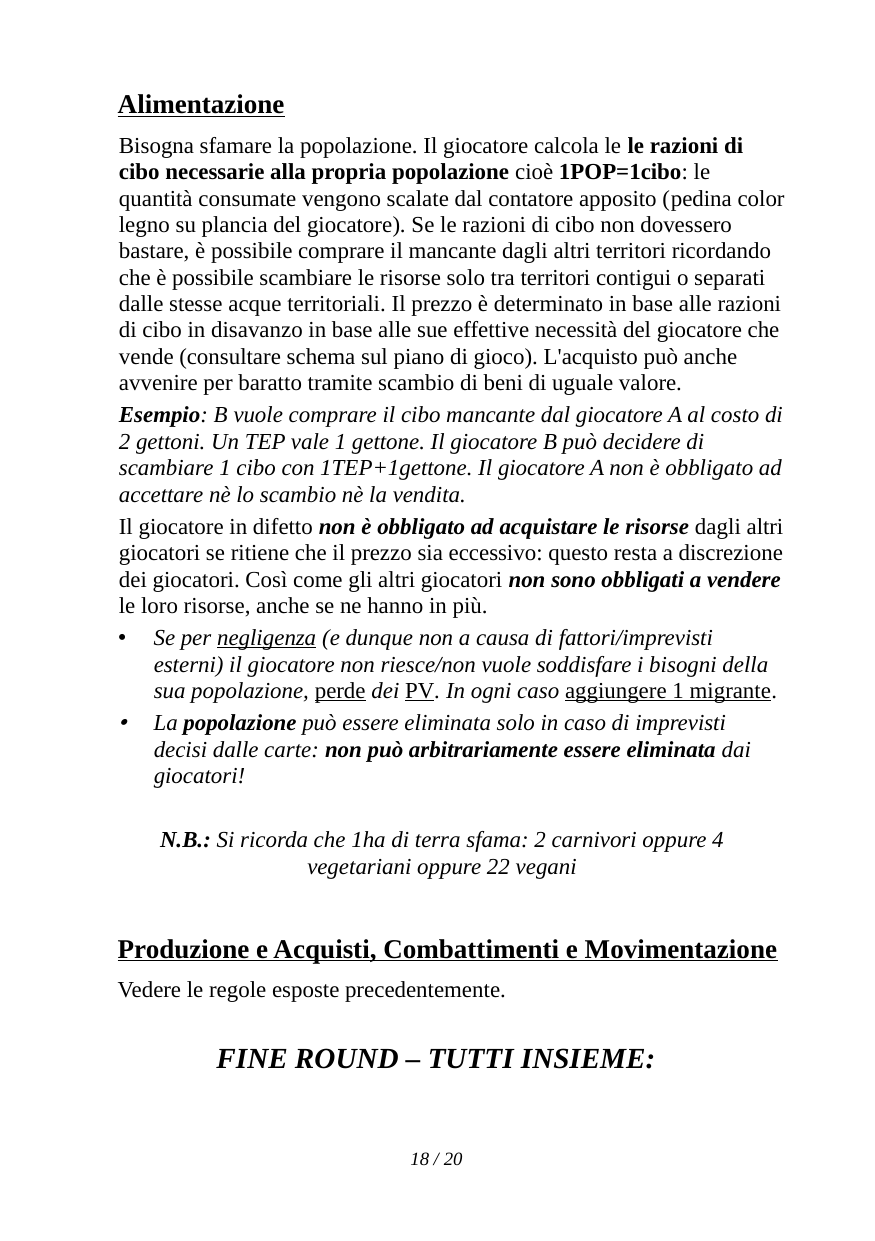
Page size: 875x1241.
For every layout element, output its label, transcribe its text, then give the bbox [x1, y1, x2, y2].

text N.B.: Si ricorda che 1ha di terra sfama: 2 carnivori oppure 4 vegetariani oppure 22 vegani [148, 827, 738, 879]
text Il giocatore in difetto non è obbligato ad acquistare le risorse dagli altri giocatori se ritiene che il prezzo sia eccessivo: questo resta a discrezione dei giocatori. Così come gli altri giocatori non sono obbligati a vendere le loro risorse, anche se ne hanno in più. [119, 513, 786, 618]
text Vedere le regole esposte precedentemente. [117, 976, 786, 1003]
subtitle Alimentazione [117, 88, 786, 120]
list La popolazione può essere eliminata solo in caso di imprevisti decisi dalle carte: non può arbitrariamente essere eliminata dai giocatori! [118, 709, 786, 788]
list Se per negligenza (e dunque non a causa di fattori/imprevisti esterni) il giocatore non riesce/non vuole soddisfare i bisogni della sua popolazione, perde dei PV. In ogni caso aggiungere 1 migrante. [118, 624, 786, 703]
subtitle Produzione e Acquisti, Combattimenti e Movimentazione [117, 933, 786, 964]
text FINE ROUND – TUTTI INSIEME: [88, 1041, 786, 1074]
text Bisogna sfamare la popolazione. Il giocatore calcola le le razioni di cibo necessarie alla propria popolazione cioè 1POP=1cibo: le quantità consumate vengono scalate dal contatore apposito (pedina color legno su plancia del giocatore). Se le razioni di cibo non dovessero bastare, è possibile comprare il mancante dagli altri territori ricordando che è possibile scambiare le risorse solo tra territori contigui o separati dalle stesse acque territoriali. Il prezzo è determinato in base alle razioni di cibo in disavanzo in base alle sue effettive necessità del giocatore che vende (consultare schema sul piano di gioco). L'acquisto può anche avvenire per baratto tramite scambio di beni di uguale valore. [119, 132, 786, 396]
text Esempio: B vuole comprare il cibo mancante dal giocatore A al costo di 2 gettoni. Un TEP vale 1 gettone. Il giocatore B può decidere di scambiare 1 cibo con 1TEP+1gettone. Il giocatore A non è obbligato ad accettare nè lo scambio nè la vendita. [119, 402, 786, 507]
